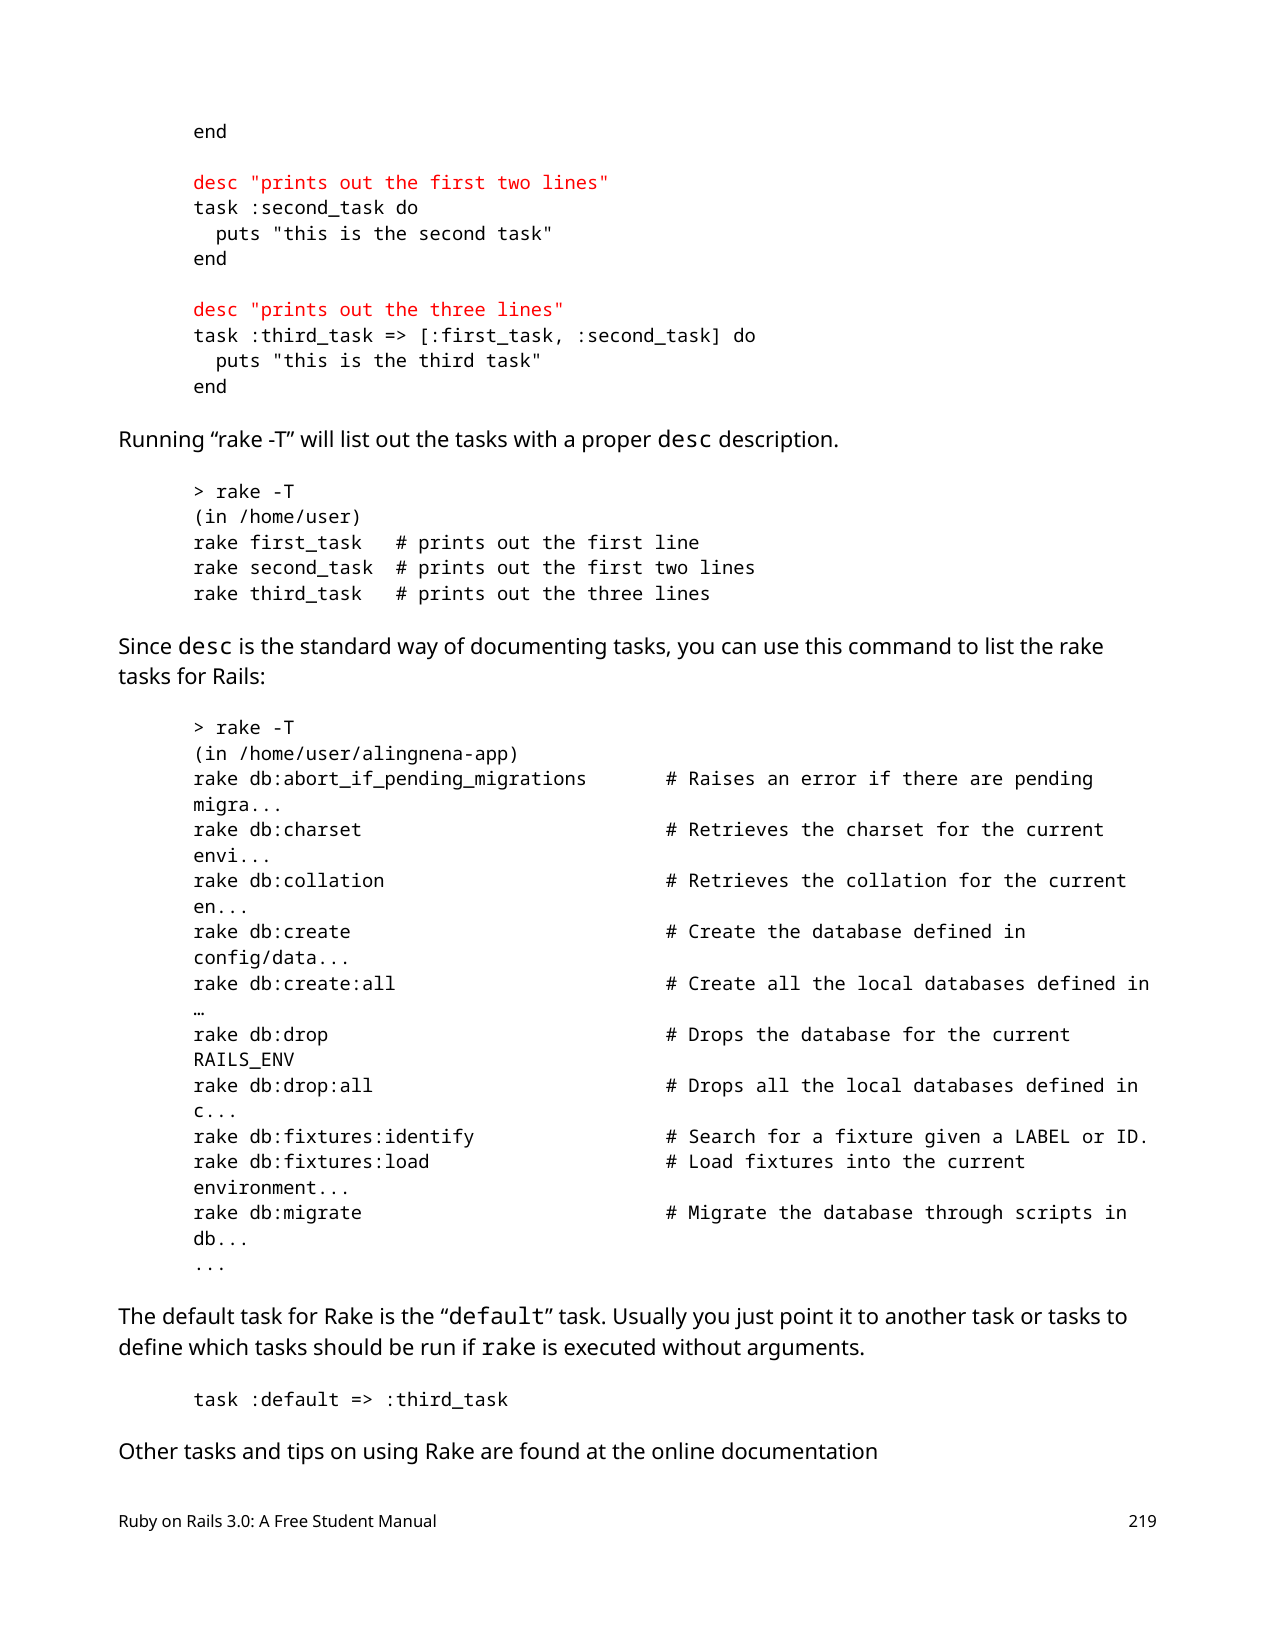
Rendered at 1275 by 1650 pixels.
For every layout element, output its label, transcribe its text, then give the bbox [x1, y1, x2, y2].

text The default task for Rake is the “default” task. Usually you just point it to another task or tasks to define which tasks should be run if rake is executed without arguments. [118, 1300, 1157, 1362]
text > rake -T (in /home/user/alingnena-app) rake db:abort_if_pending_migrations # Raises an error if there are pending migra... rake db:charset # Retrieves the charset for the current envi... rake db:collation # Retrieves the collation for the current en... rake db:create # Create the database defined in config/data... rake db:create:all # Create all the local databases defined in … rake db:drop # Drops the database for the current RAILS_ENV rake db:drop:all # Drops all the local databases defined in c... rake db:fixtures:identify # Search for a fixture given a LABEL or ID. rake db:fixtures:load # Load fixtures into the current environment... rake db:migrate # Migrate the database through scripts in db... ... [193, 714, 1157, 1276]
text Other tasks and tips on using Rake are found at the online documentation [118, 1436, 1157, 1466]
text task :default => :third_task [193, 1386, 1157, 1412]
text end desc "prints out the first two lines" task :second_task do puts "this is the second task" end desc "prints out the three lines" task :third_task => [:first_task, :second_task] do puts "this is the third task" end [193, 118, 1157, 399]
text > rake -T (in /home/user) rake first_task # prints out the first line rake second_task # prints out the first two lines rake third_task # prints out the three lines [193, 478, 1157, 606]
text Since desc is the standard way of documenting tasks, you can use this command to list the rake tasks for Rails: [118, 629, 1157, 691]
text Running “rake -T” will list out the tasks with a proper desc description. [118, 423, 1157, 454]
